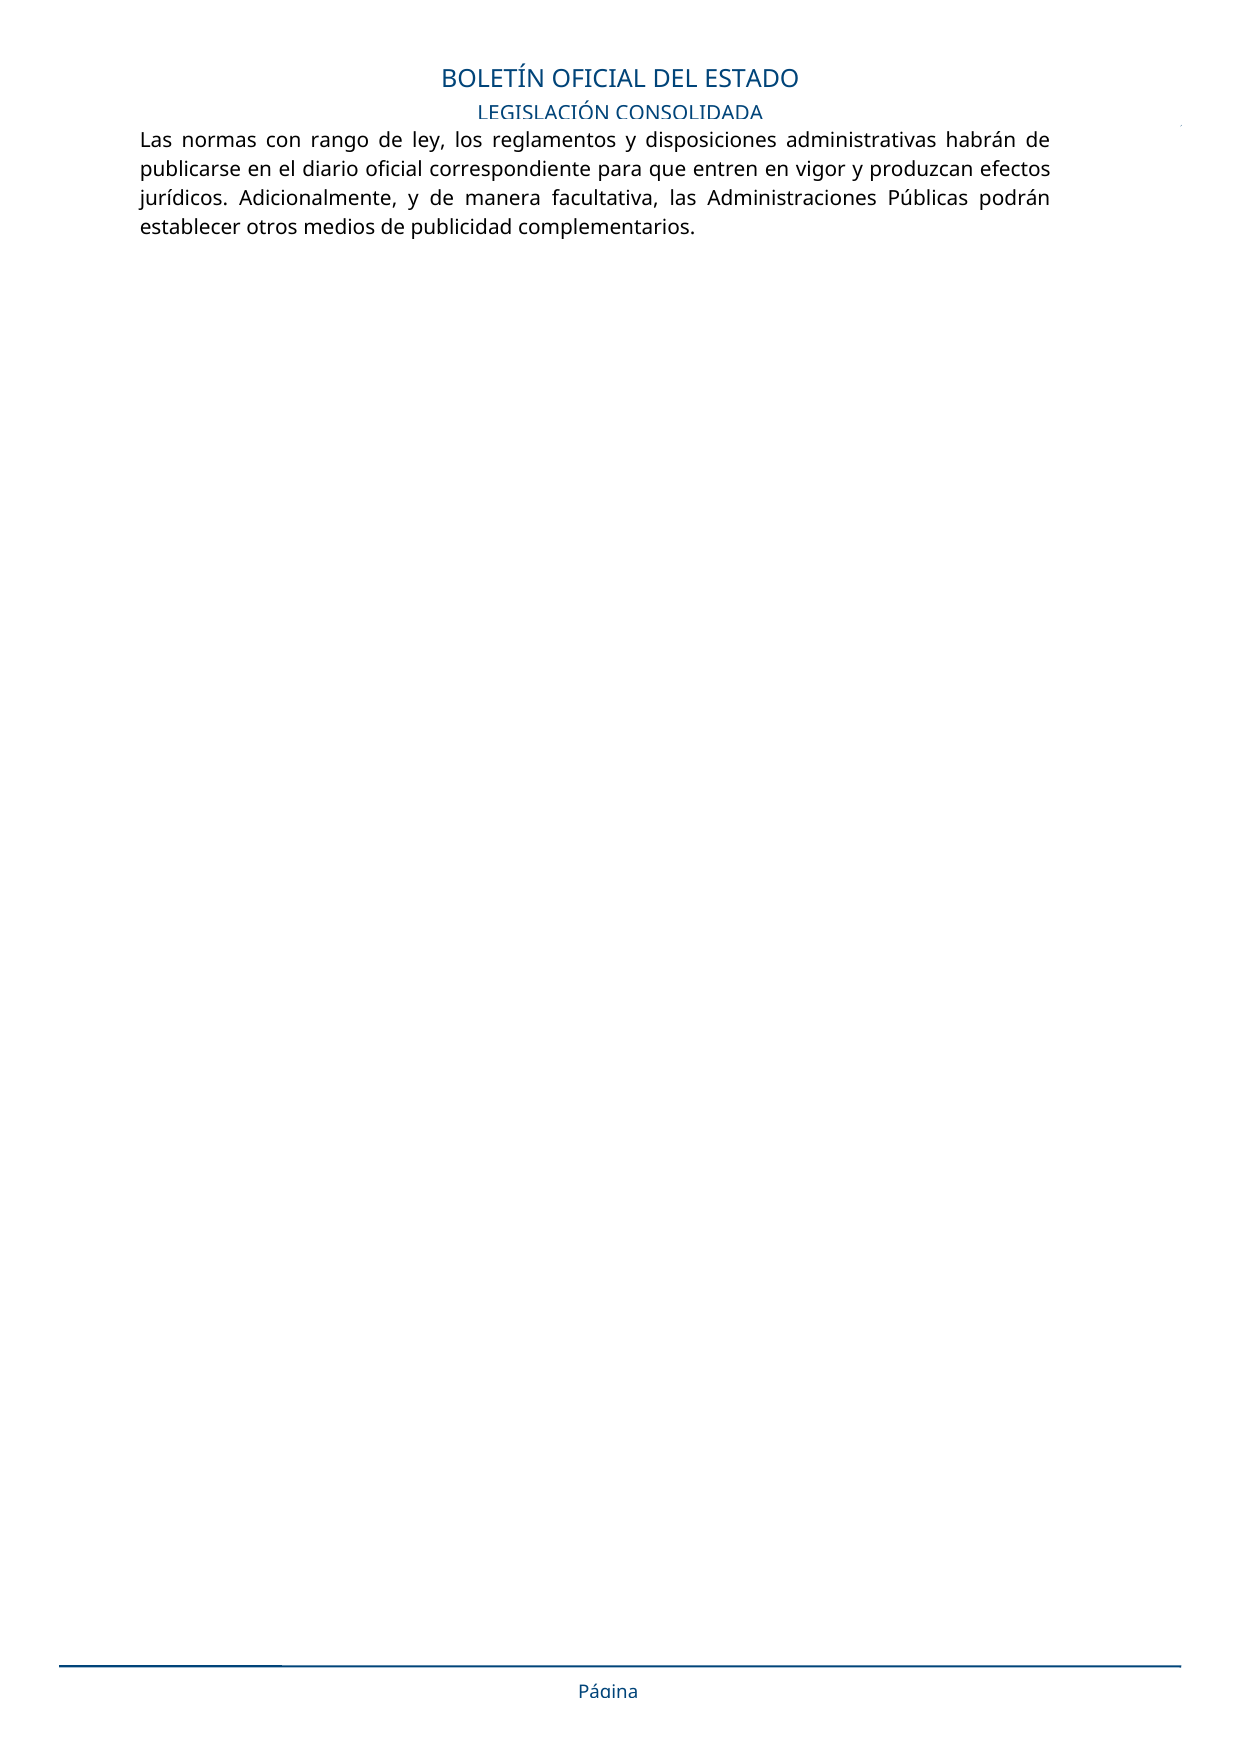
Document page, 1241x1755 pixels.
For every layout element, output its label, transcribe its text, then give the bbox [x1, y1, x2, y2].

text Las normas con rango de ley, los reglamentos y disposiciones administrativas habrán de publicarse en el diario oficial correspondiente para que entren en vigor y produzcan efectos jurídicos. Adicionalmente, y de manera facultativa, las Administraciones Públicas podrán establecer otros medios de publicidad complementarios. [139, 125, 1052, 240]
